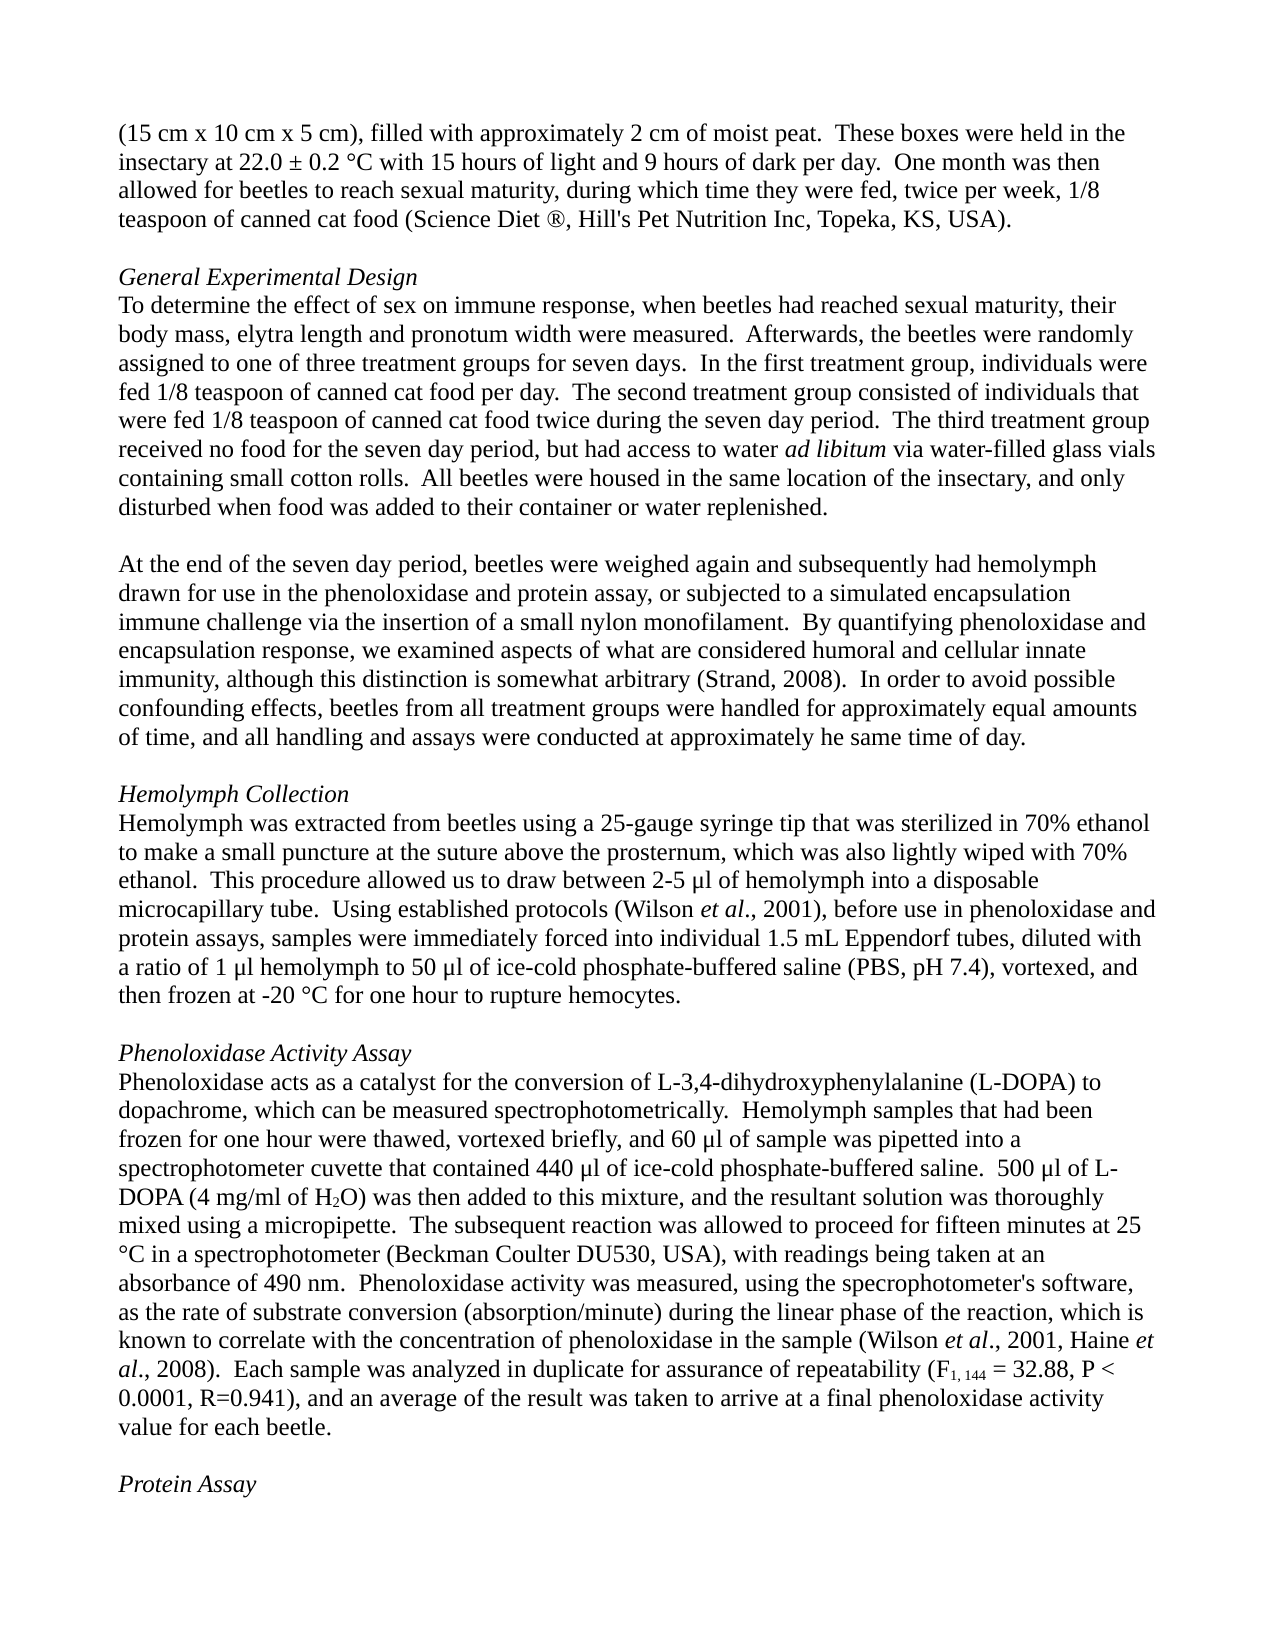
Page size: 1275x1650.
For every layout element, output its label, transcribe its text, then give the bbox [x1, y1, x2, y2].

text Hemolymph Collection [118, 779, 1157, 808]
text Phenoloxidase Activity Assay [118, 1038, 1157, 1067]
text At the end of the seven day period, beetles were weighed again and subsequently had hemolymph drawn for use in the phenoloxidase and protein assay, or subjected to a simulated encapsulation immune challenge via the insertion of a small nylon monofilament. By quantifying phenoloxidase and encapsulation response, we examined aspects of what are considered humoral and cellular innate immunity, although this distinction is somewhat arbitrary (Strand, 2008). In order to avoid possible confounding effects, beetles from all treatment groups were handled for approximately equal amounts of time, and all handling and assays were conducted at approximately he same time of day. [118, 549, 1157, 751]
text General Experimental Design [118, 262, 1157, 291]
text Phenoloxidase acts as a catalyst for the conversion of L-3,4-dihydroxyphenylalanine (L-DOPA) to dopachrome, which can be measured spectrophotometrically. Hemolymph samples that had been frozen for one hour were thawed, vortexed briefly, and 60 μl of sample was pipetted into a spectrophotometer cuvette that contained 440 μl of ice-cold phosphate-buffered saline. 500 μl of L-DOPA (4 mg/ml of H2O) was then added to this mixture, and the resultant solution was thoroughly mixed using a micropipette. The subsequent reaction was allowed to proceed for fifteen minutes at 25 °C in a spectrophotometer (Beckman Coulter DU530, USA), with readings being taken at an absorbance of 490 nm. Phenoloxidase activity was measured, using the specrophotometer's software, as the rate of substrate conversion (absorption/minute) during the linear phase of the reaction, which is known to correlate with the concentration of phenoloxidase in the sample (Wilson et al., 2001, Haine et al., 2008). Each sample was analyzed in duplicate for assurance of repeatability (F1, 144 = 32.88, P < 0.0001, R=0.941), and an average of the result was taken to arrive at a final phenoloxidase activity value for each beetle. [118, 1067, 1157, 1441]
text Protein Assay [118, 1469, 1157, 1498]
text (15 cm x 10 cm x 5 cm), filled with approximately 2 cm of moist peat. These boxes were held in the insectary at 22.0 ± 0.2 °C with 15 hours of light and 9 hours of dark per day. One month was then allowed for beetles to reach sexual maturity, during which time they were fed, twice per week, 1/8 teaspoon of canned cat food (Science Diet ®, Hill's Pet Nutrition Inc, Topeka, KS, USA). [118, 118, 1157, 233]
text To determine the effect of sex on immune response, when beetles had reached sexual maturity, their body mass, elytra length and pronotum width were measured. Afterwards, the beetles were randomly assigned to one of three treatment groups for seven days. In the first treatment group, individuals were fed 1/8 teaspoon of canned cat food per day. The second treatment group consisted of individuals that were fed 1/8 teaspoon of canned cat food twice during the seven day period. The third treatment group received no food for the seven day period, but had access to water ad libitum via water-filled glass vials containing small cotton rolls. All beetles were housed in the same location of the insectary, and only disturbed when food was added to their container or water replenished. [118, 291, 1157, 521]
text Hemolymph was extracted from beetles using a 25-gauge syringe tip that was sterilized in 70% ethanol to make a small puncture at the suture above the prosternum, which was also lightly wiped with 70% ethanol. This procedure allowed us to draw between 2-5 μl of hemolymph into a disposable microcapillary tube. Using established protocols (Wilson et al., 2001), before use in phenoloxidase and protein assays, samples were immediately forced into individual 1.5 mL Eppendorf tubes, diluted with a ratio of 1 μl hemolymph to 50 μl of ice-cold phosphate-buffered saline (PBS, pH 7.4), vortexed, and then frozen at -20 °C for one hour to rupture hemocytes. [118, 808, 1157, 1009]
